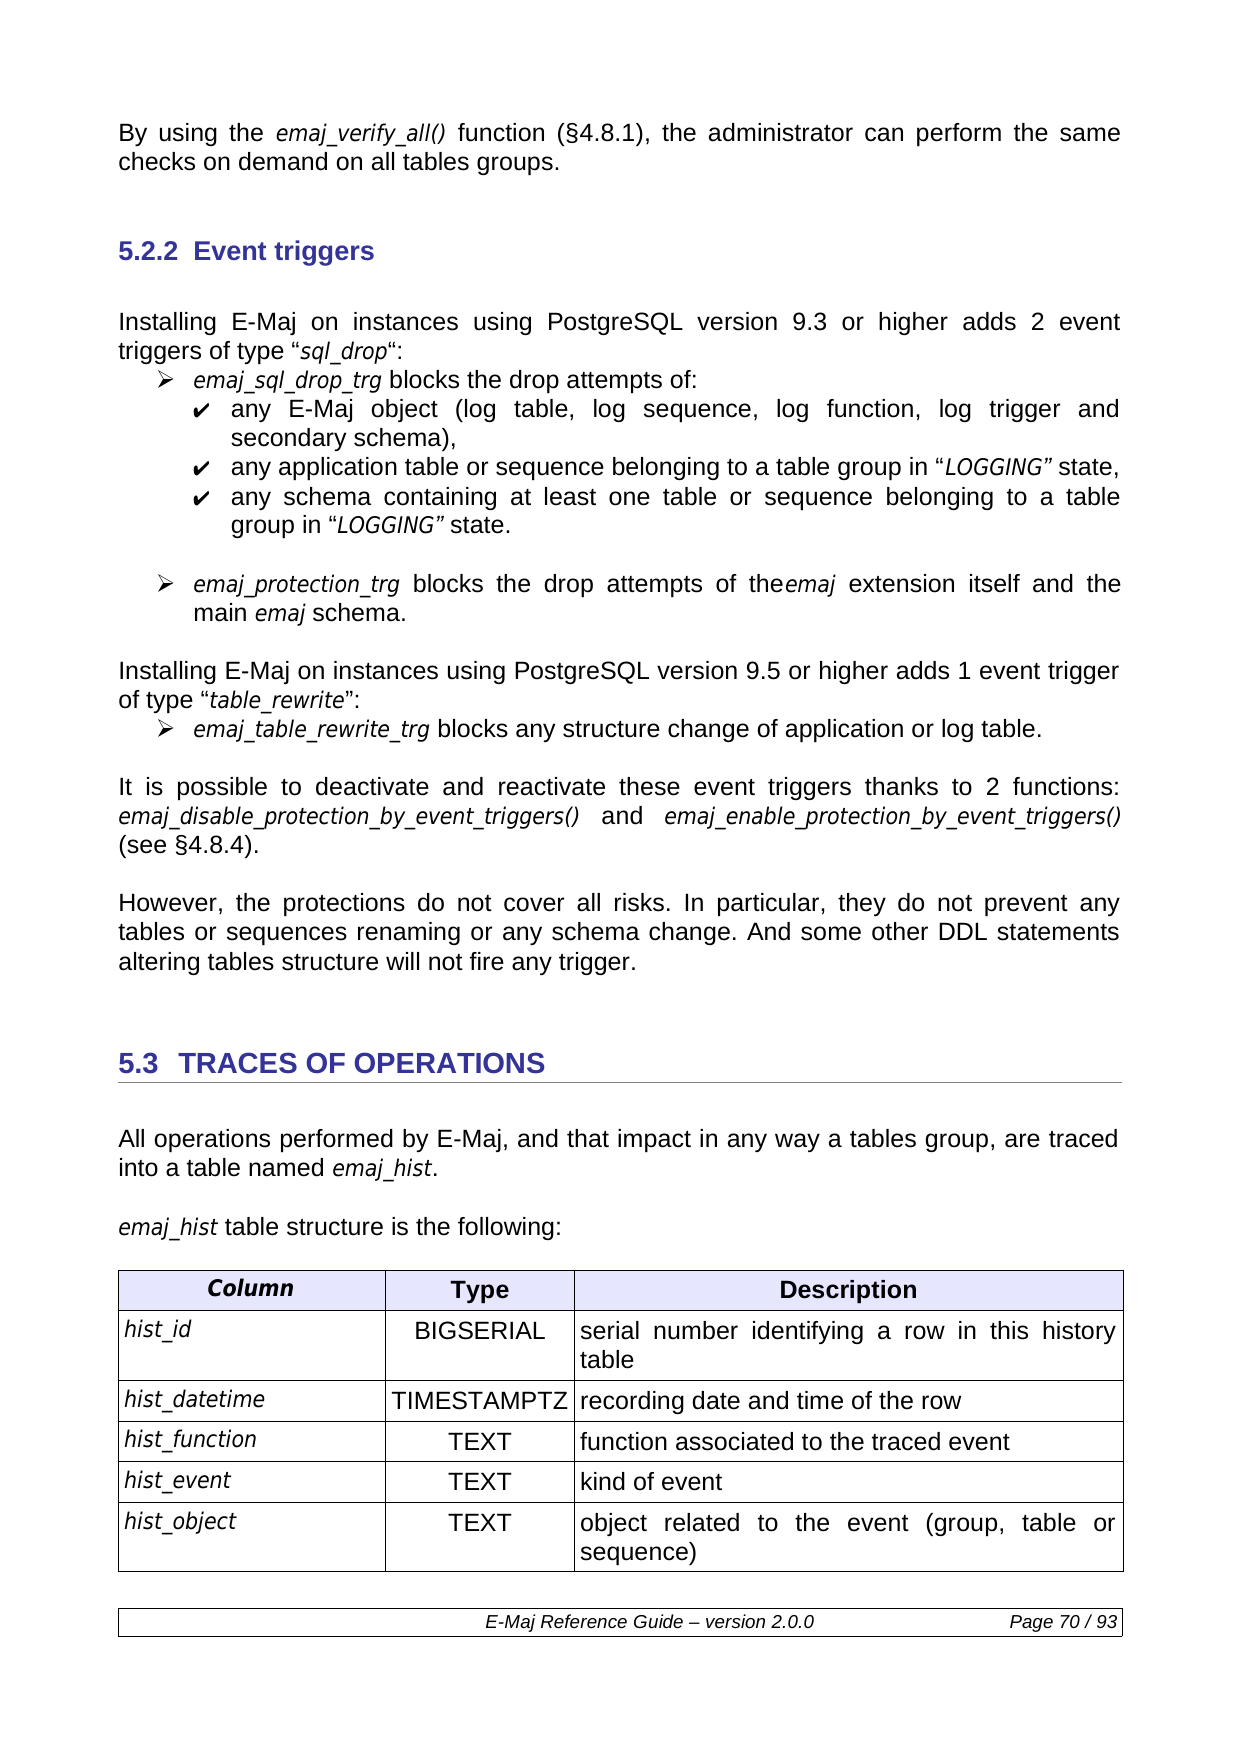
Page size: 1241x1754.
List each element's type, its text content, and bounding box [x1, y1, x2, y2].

table_cell TEXT [386, 1422, 574, 1461]
table_cell recording date and time of the row [575, 1381, 1123, 1421]
text emaj_hist table structure is the following: [118, 1211, 1122, 1241]
table_cell TEXT [386, 1503, 574, 1571]
text Installing E-Maj on instances using PostgreSQL version 9.3 or higher adds 2 event triggers of type “sql_drop“: [118, 307, 1122, 365]
subtitle Event triggers [118, 234, 1122, 265]
table_header Description [575, 1271, 1123, 1310]
table_cell function associated to the traced event [575, 1422, 1123, 1461]
table_header Column [119, 1271, 385, 1310]
table_cell serial number identifying a row in this history table [575, 1311, 1123, 1380]
list any E-Maj object (log table, log sequence, log function, log trigger and secondary schema), [193, 394, 1122, 452]
table_cell kind of event [575, 1462, 1123, 1502]
table_cell object related to the event (group, table or sequence) [575, 1503, 1123, 1571]
table_cell hist_event [119, 1462, 385, 1502]
list emaj_protection_trg blocks the drop attempts of theemaj extension itself and the main emaj schema. [156, 568, 1122, 627]
list any schema containing at least one table or sequence belonging to a table group in “LOGGING” state. [193, 481, 1122, 539]
text By using the emaj_verify_all() function (§4.8.1), the administrator can perform the same checks on demand on all tables groups. [118, 118, 1122, 176]
text All operations performed by E-Maj, and that impact in any way a tables group, are traced into a table named emaj_hist. [118, 1124, 1122, 1182]
subtitle Traces of operations [118, 1046, 1122, 1082]
table_cell hist_datetime [119, 1381, 385, 1421]
table_cell TIMESTAMPTZ [386, 1381, 574, 1421]
table_cell hist_function [119, 1422, 385, 1461]
text It is possible to deactivate and reactivate these event triggers thanks to 2 functions: emaj_disable_protection_by_event_triggers() and emaj_enable_protection_by_event_triggers() (see §4.8.4). [118, 772, 1122, 859]
list any application table or sequence belonging to a table group in “LOGGING” state, [193, 452, 1122, 481]
text However, the protections do not cover all risks. In particular, they do not prevent any tables or sequences renaming or any schema change. And some other DDL statements altering tables structure will not fire any trigger. [118, 888, 1122, 975]
list emaj_sql_drop_trg blocks the drop attempts of: [156, 365, 1122, 394]
text Installing E-Maj on instances using PostgreSQL version 9.5 or higher adds 1 event trigger of type “table_rewrite”: [118, 656, 1122, 714]
list emaj_table_rewrite_trg blocks any structure change of application or log table. [156, 714, 1122, 743]
table_header Type [386, 1271, 574, 1310]
table_cell hist_id [119, 1311, 385, 1380]
table_cell BIGSERIAL [386, 1311, 574, 1380]
table_cell TEXT [386, 1462, 574, 1502]
table_cell hist_object [119, 1503, 385, 1571]
